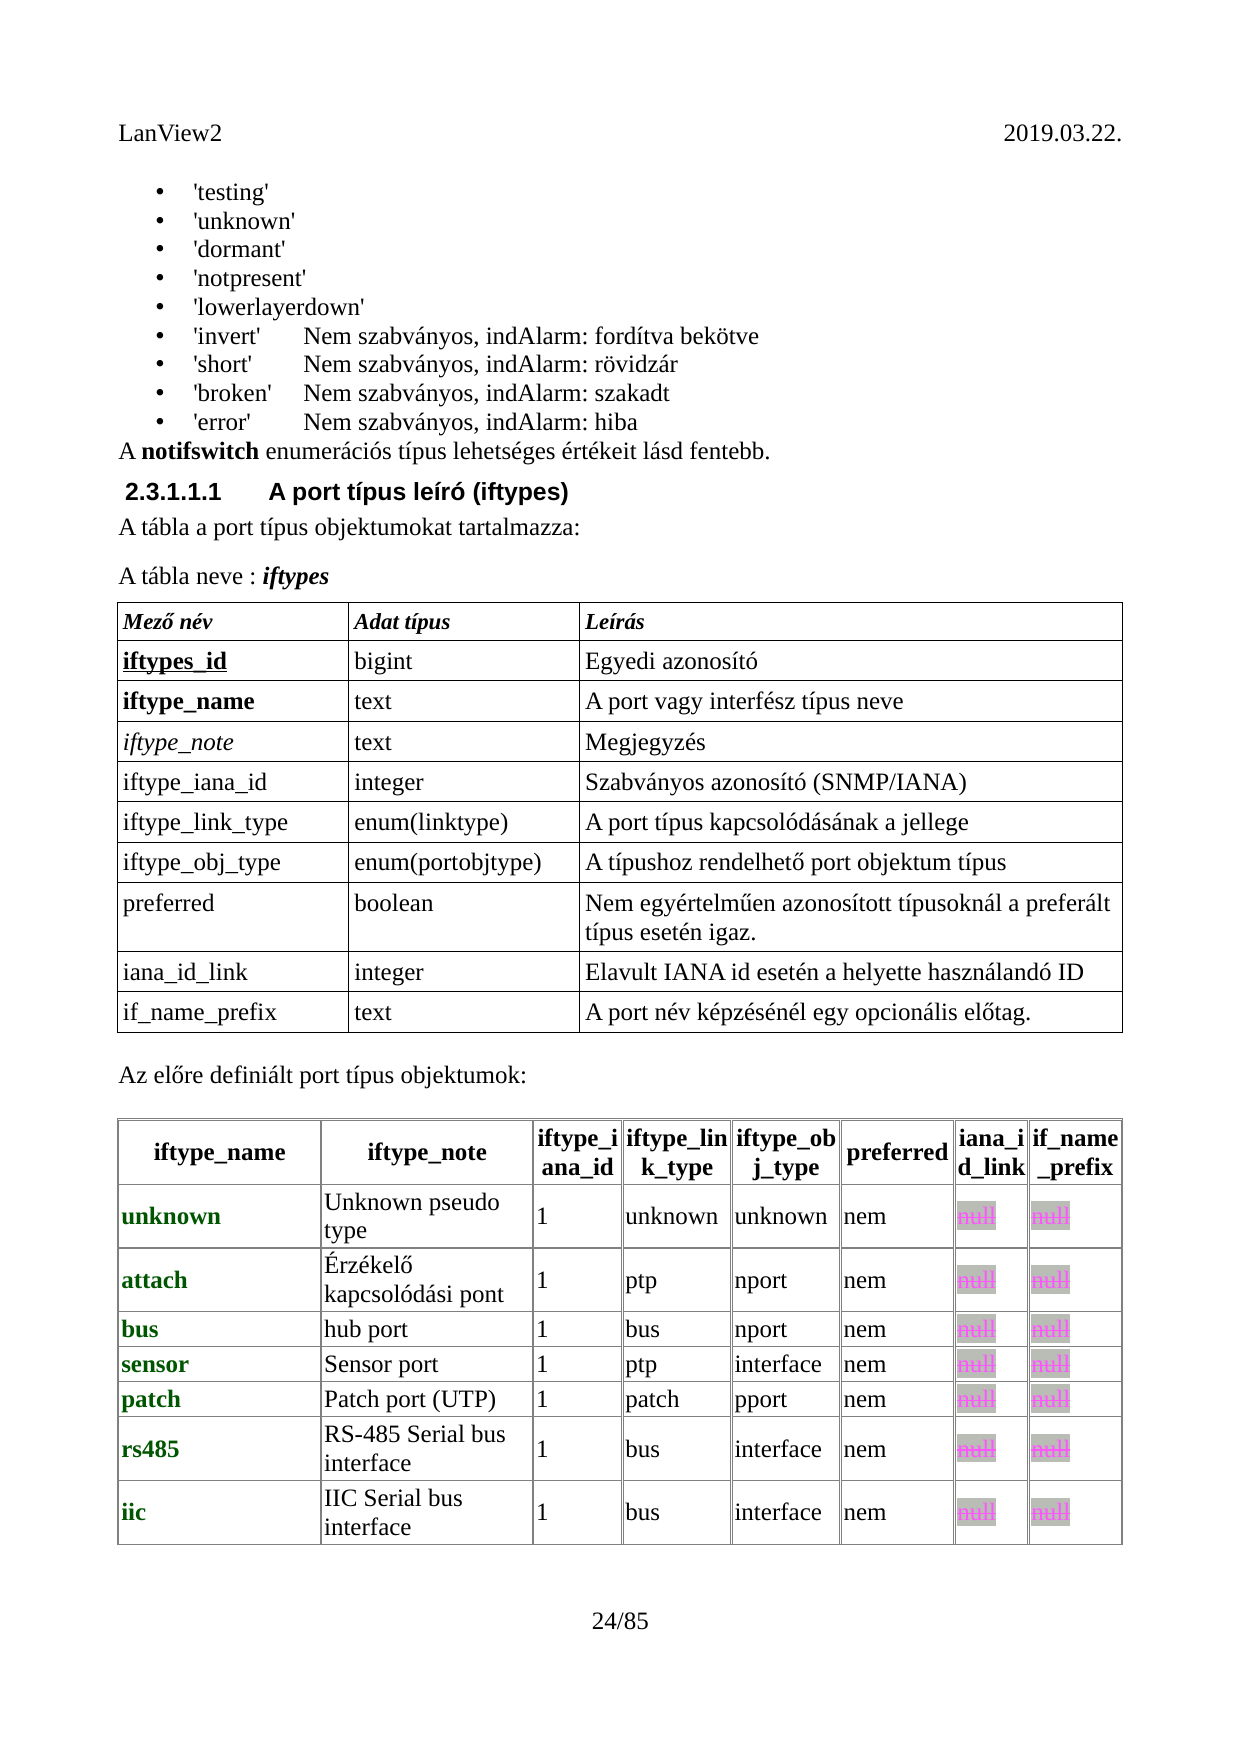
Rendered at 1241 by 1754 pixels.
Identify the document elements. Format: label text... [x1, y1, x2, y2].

table_cell Érzékelő kapcsolódási pont [322, 1249, 532, 1311]
table_cell nem [842, 1312, 953, 1346]
table_cell Patch port (UTP) [322, 1382, 532, 1416]
table_cell null [956, 1185, 1027, 1247]
table_cell Unknown pseudo type [322, 1185, 532, 1247]
table_cell A port név képzésénél egy opcionális előtag. [580, 992, 1122, 1032]
table_cell preferred [118, 883, 348, 951]
table_cell nem [842, 1249, 953, 1311]
table_cell A típushoz rendelhető port objektum típus [580, 843, 1122, 882]
table_header iftype_note [322, 1121, 532, 1183]
table_cell interface [733, 1481, 839, 1543]
list 'dormant' [156, 234, 1122, 263]
table_cell null [956, 1382, 1027, 1416]
table_cell unknown [733, 1185, 839, 1247]
table_cell Elavult IANA id esetén a helyette használandó ID [580, 952, 1122, 991]
table_cell nem [842, 1417, 953, 1480]
table_cell 1 [534, 1185, 621, 1247]
table_cell 1 [534, 1382, 621, 1416]
table_cell A port típus kapcsolódásának a jellege [580, 802, 1122, 842]
table_cell unknown [624, 1185, 730, 1247]
table_cell 1 [534, 1481, 621, 1543]
table_cell null [1030, 1185, 1121, 1247]
table_cell rs485 [119, 1417, 320, 1480]
table_cell iftype_name [118, 681, 348, 721]
table_cell null [956, 1347, 1027, 1381]
table_cell 1 [534, 1417, 621, 1480]
table_cell iana_id_link [118, 952, 348, 991]
table_cell ptp [624, 1347, 730, 1381]
table_cell if_name_prefix [118, 992, 348, 1032]
table_cell 1 [534, 1347, 621, 1381]
table_header iftype_name [119, 1121, 320, 1183]
table_cell iftypes_id [118, 641, 348, 680]
table_cell Szabványos azonosító (SNMP/IANA) [580, 762, 1122, 801]
list 'error' Nem szabványos, indAlarm: hiba [156, 407, 1122, 436]
table_cell sensor [119, 1347, 320, 1381]
table_cell IIC Serial bus interface [322, 1481, 532, 1543]
text A tábla neve : iftypes [118, 561, 1122, 590]
table_cell bigint [349, 641, 579, 680]
table_header Adat típus [349, 603, 579, 640]
table_cell text [349, 681, 579, 721]
table_header preferred [842, 1121, 953, 1183]
table_cell nem [842, 1347, 953, 1381]
table_cell interface [733, 1417, 839, 1480]
table_cell 1 [534, 1249, 621, 1311]
table_cell null [956, 1481, 1027, 1543]
table_cell nport [733, 1249, 839, 1311]
table_cell iftype_note [118, 722, 348, 761]
table_cell null [1030, 1382, 1121, 1416]
table_cell attach [119, 1249, 320, 1311]
text A notifswitch enumerációs típus lehetséges értékeit lásd fentebb. [118, 436, 1122, 464]
subtitle A port típus leíró (iftypes) [118, 477, 1122, 506]
table_cell patch [119, 1382, 320, 1416]
table_cell null [1030, 1417, 1121, 1480]
table_cell integer [349, 952, 579, 991]
table_cell null [956, 1417, 1027, 1480]
table_header iana_id_link [956, 1121, 1027, 1183]
table_cell nem [842, 1481, 953, 1543]
table_cell text [349, 992, 579, 1032]
table_header iftype_iana_id [534, 1121, 621, 1183]
table_cell Egyedi azonosító [580, 641, 1122, 680]
table_cell ptp [624, 1249, 730, 1311]
table_cell null [1030, 1312, 1121, 1346]
table_cell iftype_link_type [118, 802, 348, 842]
table_cell A port vagy interfész típus neve [580, 681, 1122, 721]
table_cell RS-485 Serial bus interface [322, 1417, 532, 1480]
table_cell iftype_iana_id [118, 762, 348, 801]
table_header Mező név [118, 603, 348, 640]
text A tábla a port típus objektumokat tartalmazza: [118, 512, 1122, 541]
table_cell bus [624, 1417, 730, 1480]
table_cell null [1030, 1347, 1121, 1381]
table_header Leírás [580, 603, 1122, 640]
list 'testing' [156, 177, 1122, 206]
list 'short' Nem szabványos, indAlarm: rövidzár [156, 349, 1122, 378]
table_cell integer [349, 762, 579, 801]
table_cell nem [842, 1185, 953, 1247]
table_cell null [956, 1312, 1027, 1346]
list 'unknown' [156, 206, 1122, 234]
table_header iftype_link_type [624, 1121, 730, 1183]
table_cell nport [733, 1312, 839, 1346]
table_cell bus [119, 1312, 320, 1346]
table_header iftype_obj_type [733, 1121, 839, 1183]
table_cell nem [842, 1382, 953, 1416]
table_cell bus [624, 1481, 730, 1543]
table_cell 1 [534, 1312, 621, 1346]
table_cell Megjegyzés [580, 722, 1122, 761]
list 'lowerlayerdown' [156, 292, 1122, 321]
table_cell interface [733, 1347, 839, 1381]
list 'notpresent' [156, 263, 1122, 292]
list 'broken' Nem szabványos, indAlarm: szakadt [156, 378, 1122, 407]
table_cell patch [624, 1382, 730, 1416]
table_cell enum(portobjtype) [349, 843, 579, 882]
table_cell enum(linktype) [349, 802, 579, 842]
table_cell Nem egyértelműen azonosított típusoknál a preferált típus esetén igaz. [580, 883, 1122, 951]
table_cell hub port [322, 1312, 532, 1346]
table_cell iic [119, 1481, 320, 1543]
table_cell null [1030, 1249, 1121, 1311]
table_cell null [1030, 1481, 1121, 1543]
table_cell bus [624, 1312, 730, 1346]
table_cell pport [733, 1382, 839, 1416]
table_cell iftype_obj_type [118, 843, 348, 882]
table_cell text [349, 722, 579, 761]
table_cell null [956, 1249, 1027, 1311]
table_header if_name_prefix [1030, 1121, 1121, 1183]
table_cell unknown [119, 1185, 320, 1247]
table_cell Sensor port [322, 1347, 532, 1381]
text Az előre definiált port típus objektumok: [118, 1061, 1122, 1089]
table_cell boolean [349, 883, 579, 951]
list 'invert' Nem szabványos, indAlarm: fordítva bekötve [156, 321, 1122, 349]
